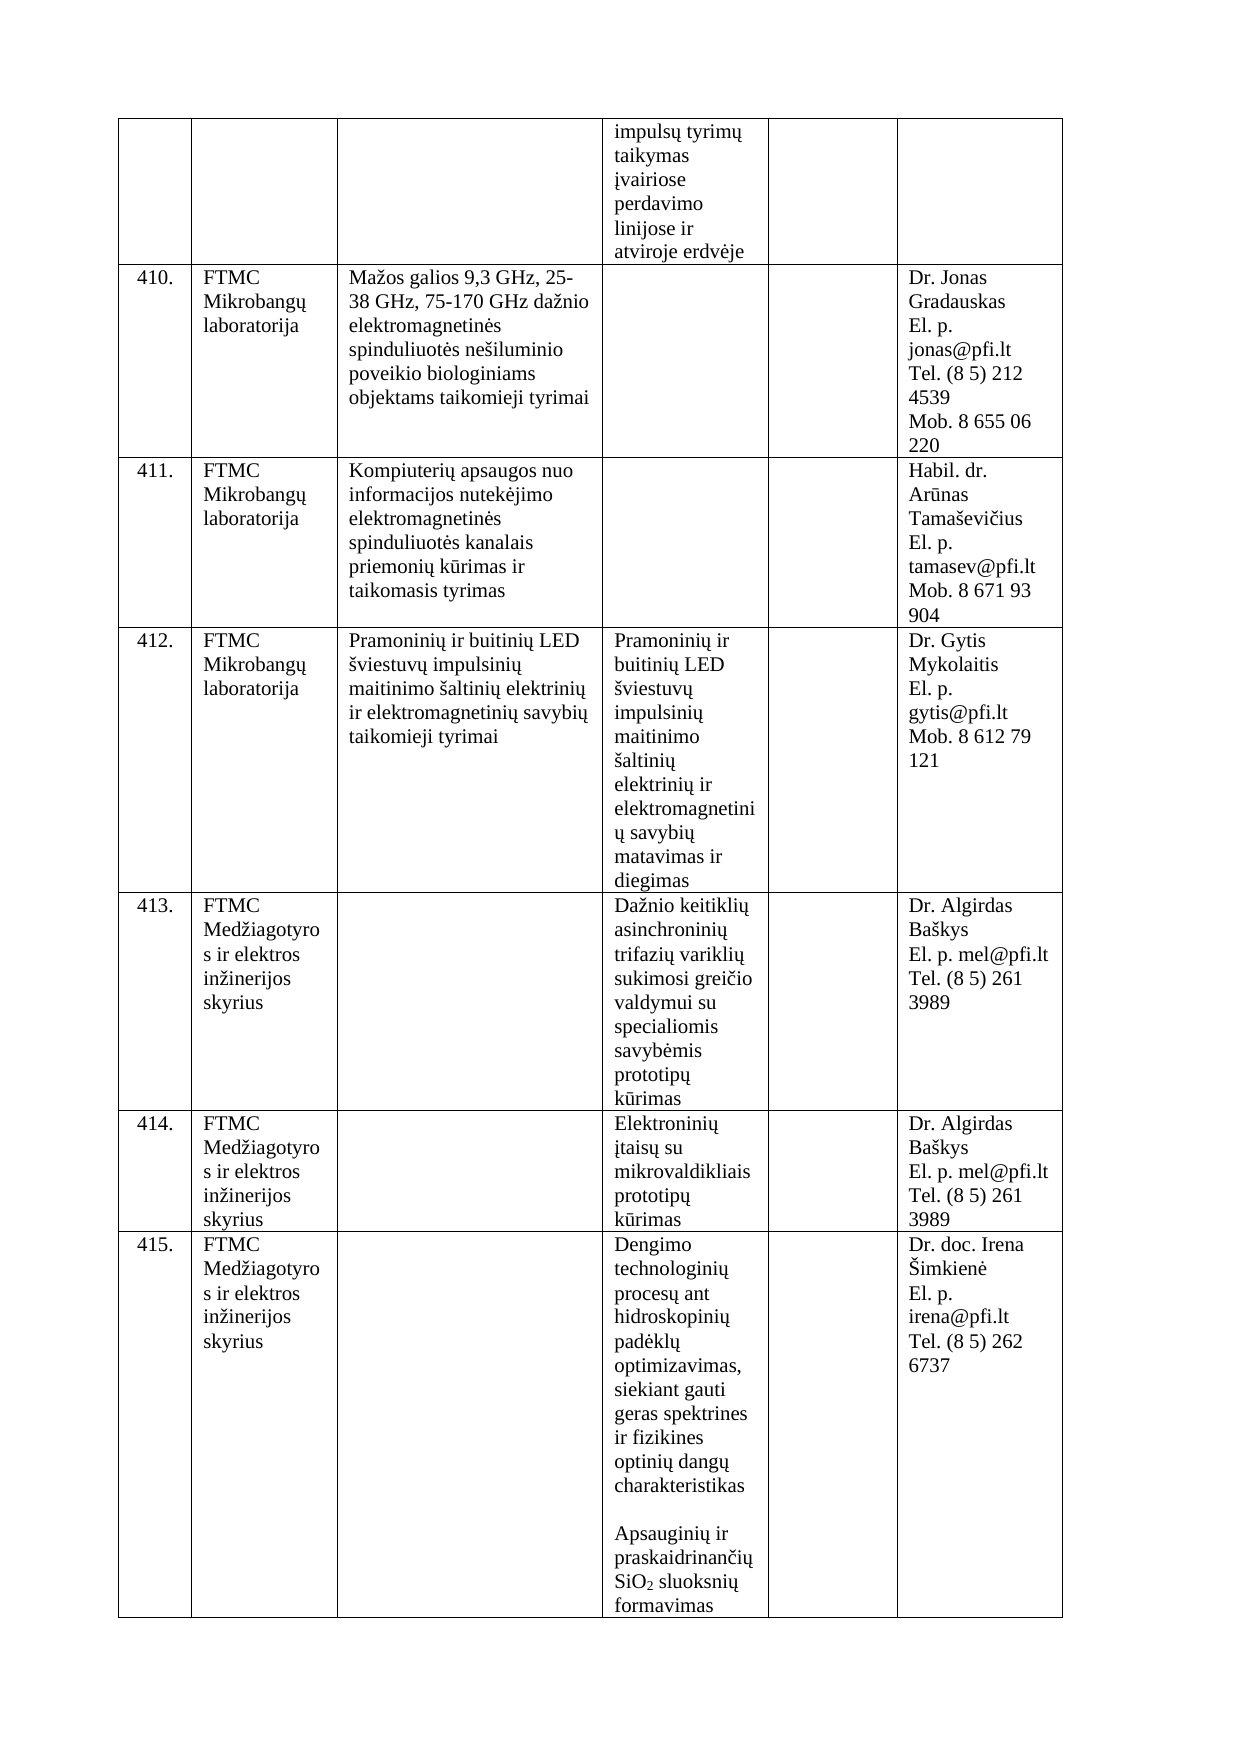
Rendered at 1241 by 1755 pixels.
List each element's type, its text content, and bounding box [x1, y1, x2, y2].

table_cell FTMC Mikrobangų laboratorija [192, 265, 337, 457]
table_cell Elektroninių įtaisų su mikrovaldikliais prototipų kūrimas [603, 1111, 768, 1231]
table_cell Kompiuterių apsaugos nuo informacijos nutekėjimo elektromagnetinės spinduliuotės kanalais priemonių kūrimas ir taikomasis tyrimas [338, 458, 602, 627]
table_cell Dr. doc. Irena Šimkienė El. p. irena@pfi.lt Tel. (8 5) 262 6737 [898, 1232, 1062, 1617]
table_cell [603, 265, 768, 457]
table_cell Dr. Gytis Mykolaitis El. p. gytis@pfi.lt Mob. 8 612 79 121 [898, 628, 1062, 892]
table_cell FTMC Medžiagotyros ir elektros inžinerijos skyrius [192, 1232, 337, 1617]
table_cell Dr. Algirdas Baškys El. p. mel@pfi.lt Tel. (8 5) 261 3989 [898, 1111, 1062, 1231]
table_cell Pramoninių ir buitinių LED šviestuvų impulsinių maitinimo šaltinių elektrinių ir elektromagnetinių savybių matavimas ir diegimas [603, 628, 768, 892]
table_cell [338, 1111, 602, 1231]
table_cell Pramoninių ir buitinių LED šviestuvų impulsinių maitinimo šaltinių elektrinių ir elektromagnetinių savybių taikomieji tyrimai [338, 628, 602, 892]
table_cell 415. [119, 1232, 191, 1617]
table_cell Dr. Jonas Gradauskas El. p. jonas@pfi.lt Tel. (8 5) 212 4539 Mob. 8 655 06 220 [898, 265, 1062, 457]
table_cell [338, 893, 602, 1110]
table_cell 412. [119, 628, 191, 892]
table_cell 413. [119, 893, 191, 1110]
table_cell [769, 628, 897, 892]
table_cell Mažos galios 9,3 GHz, 25-38 GHz, 75-170 GHz dažnio elektromagnetinės spinduliuotės nešiluminio poveikio biologiniams objektams taikomieji tyrimai [338, 265, 602, 457]
table_cell FTMC Medžiagotyros ir elektros inžinerijos skyrius [192, 893, 337, 1110]
table_cell Habil. dr. Arūnas Tamaševičius El. p. tamasev@pfi.lt Mob. 8 671 93 904 [898, 458, 1062, 627]
table_cell 411. [119, 458, 191, 627]
table_cell Dr. Algirdas Baškys El. p. mel@pfi.lt Tel. (8 5) 261 3989 [898, 893, 1062, 1110]
table_cell [769, 1111, 897, 1231]
table_cell FTMC Medžiagotyros ir elektros inžinerijos skyrius [192, 1111, 337, 1231]
table_cell [769, 458, 897, 627]
table_cell [769, 1232, 897, 1617]
table_cell [769, 119, 897, 263]
table_cell FTMC Mikrobangų laboratorija [192, 458, 337, 627]
table_cell [338, 1232, 602, 1617]
table_cell [769, 265, 897, 457]
table_cell [898, 119, 1062, 263]
table_cell 414. [119, 1111, 191, 1231]
table_cell [119, 119, 191, 263]
table_cell [603, 458, 768, 627]
table_cell impulsų tyrimų taikymas įvairiose perdavimo linijose ir atviroje erdvėje [603, 119, 768, 263]
table_cell [338, 119, 602, 263]
table_cell 410. [119, 265, 191, 457]
table_cell Dažnio keitiklių asinchroninių trifazių variklių sukimosi greičio valdymui su specialiomis savybėmis prototipų kūrimas [603, 893, 768, 1110]
table_cell [769, 893, 897, 1110]
table_cell FTMC Mikrobangų laboratorija [192, 628, 337, 892]
table_cell Dengimo technologinių procesų ant hidroskopinių padėklų optimizavimas, siekiant gauti geras spektrines ir fizikines optinių dangų charakteristikas Apsauginių ir praskaidrinančių SiO2 sluoksnių formavimas [603, 1232, 768, 1617]
table_cell [192, 119, 337, 263]
